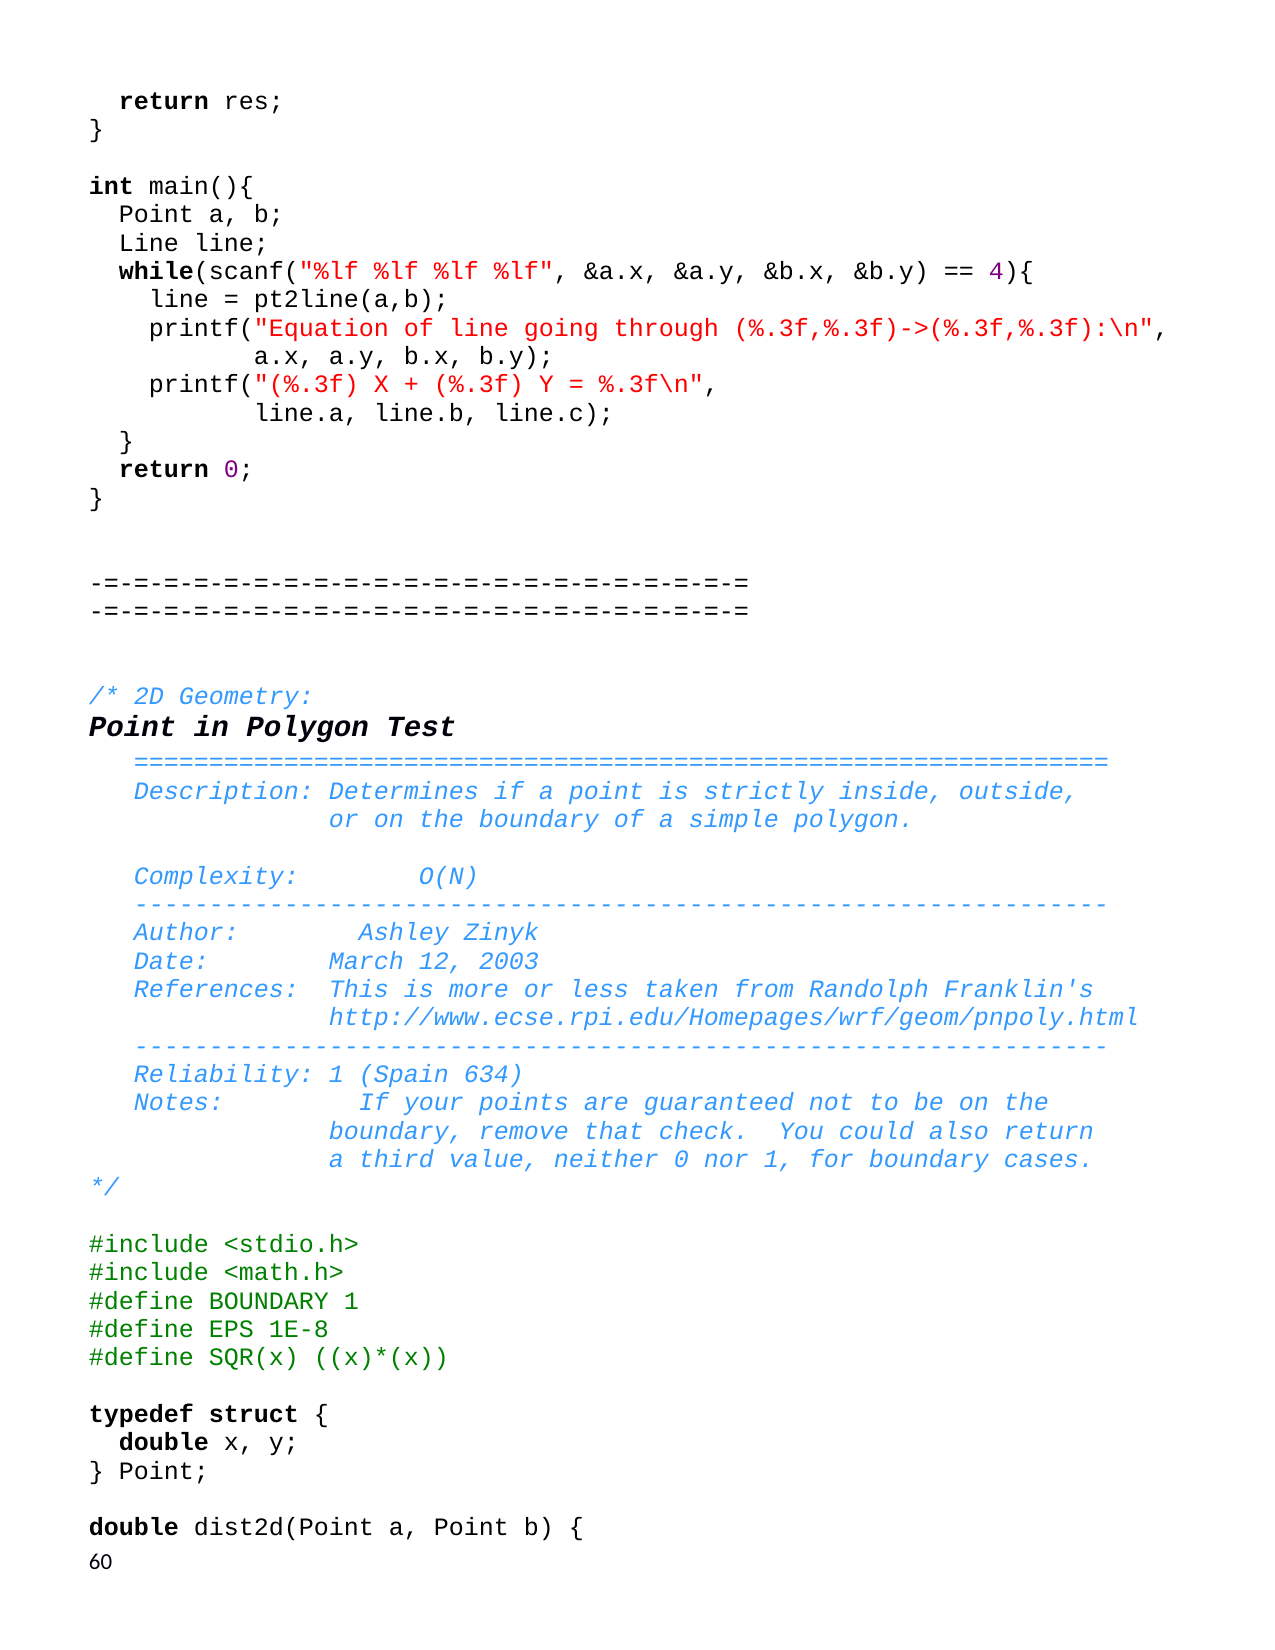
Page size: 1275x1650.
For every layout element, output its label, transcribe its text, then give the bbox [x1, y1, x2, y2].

text References: This is more or less taken from Randolph Franklin's [89, 977, 1186, 1005]
text -=-=-=-=-=-=-=-=-=-=-=-=-=-=-=-=-=-=-=-=-=-= [89, 599, 1186, 627]
text int main(){ [89, 174, 1186, 202]
text return 0; [89, 457, 1186, 485]
text Description: Determines if a point is strictly inside, outside, [89, 778, 1186, 807]
text #include <math.h> [89, 1260, 1186, 1288]
text ----------------------------------------------------------------- [89, 892, 1186, 920]
text double x, y; [89, 1430, 1186, 1458]
text typedef struct { [89, 1402, 1186, 1430]
text boundary, remove that check. You could also return [89, 1118, 1186, 1147]
text printf("Equation of line going through (%.3f,%.3f)->(%.3f,%.3f):\n", [89, 315, 1186, 344]
text ----------------------------------------------------------------- [89, 1033, 1186, 1062]
text -=-=-=-=-=-=-=-=-=-=-=-=-=-=-=-=-=-=-=-=-=-= [89, 570, 1186, 599]
subtitle Point in Polygon Test [89, 712, 1186, 745]
text double dist2d(Point a, Point b) { [89, 1515, 1186, 1543]
text Point a, b; [89, 202, 1186, 230]
text #include <stdio.h> [89, 1232, 1186, 1260]
text /* 2D Geometry: [89, 684, 1186, 712]
text #define EPS 1E-8 [89, 1317, 1186, 1345]
text line.a, line.b, line.c); [89, 400, 1186, 429]
text #define SQR(x) ((x)*(x)) [89, 1345, 1186, 1373]
text } [89, 485, 1186, 514]
text } [89, 117, 1186, 145]
text or on the boundary of a simple polygon. [89, 807, 1186, 835]
text Author: Ashley Zinyk [89, 920, 1186, 948]
text #define BOUNDARY 1 [89, 1288, 1186, 1317]
text Notes: If your points are guaranteed not to be on the [89, 1090, 1186, 1118]
text ================================================================= [89, 750, 1186, 778]
text } [89, 429, 1186, 457]
text } Point; [89, 1458, 1186, 1487]
text printf("(%.3f) X + (%.3f) Y = %.3f\n", [89, 372, 1186, 400]
text Reliability: 1 (Spain 634) [89, 1062, 1186, 1090]
text Complexity: O(N) [89, 863, 1186, 892]
text Date: March 12, 2003 [89, 948, 1186, 977]
text Line line; [89, 230, 1186, 259]
text while(scanf("%lf %lf %lf %lf", &a.x, &a.y, &b.x, &b.y) == 4){ [89, 259, 1186, 287]
text */ [89, 1175, 1186, 1203]
text http://www.ecse.rpi.edu/Homepages/wrf/geom/pnpoly.html [89, 1005, 1186, 1033]
text line = pt2line(a,b); [89, 287, 1186, 315]
text return res; [89, 89, 1186, 117]
text a third value, neither 0 nor 1, for boundary cases. [89, 1147, 1186, 1175]
text a.x, a.y, b.x, b.y); [89, 344, 1186, 372]
